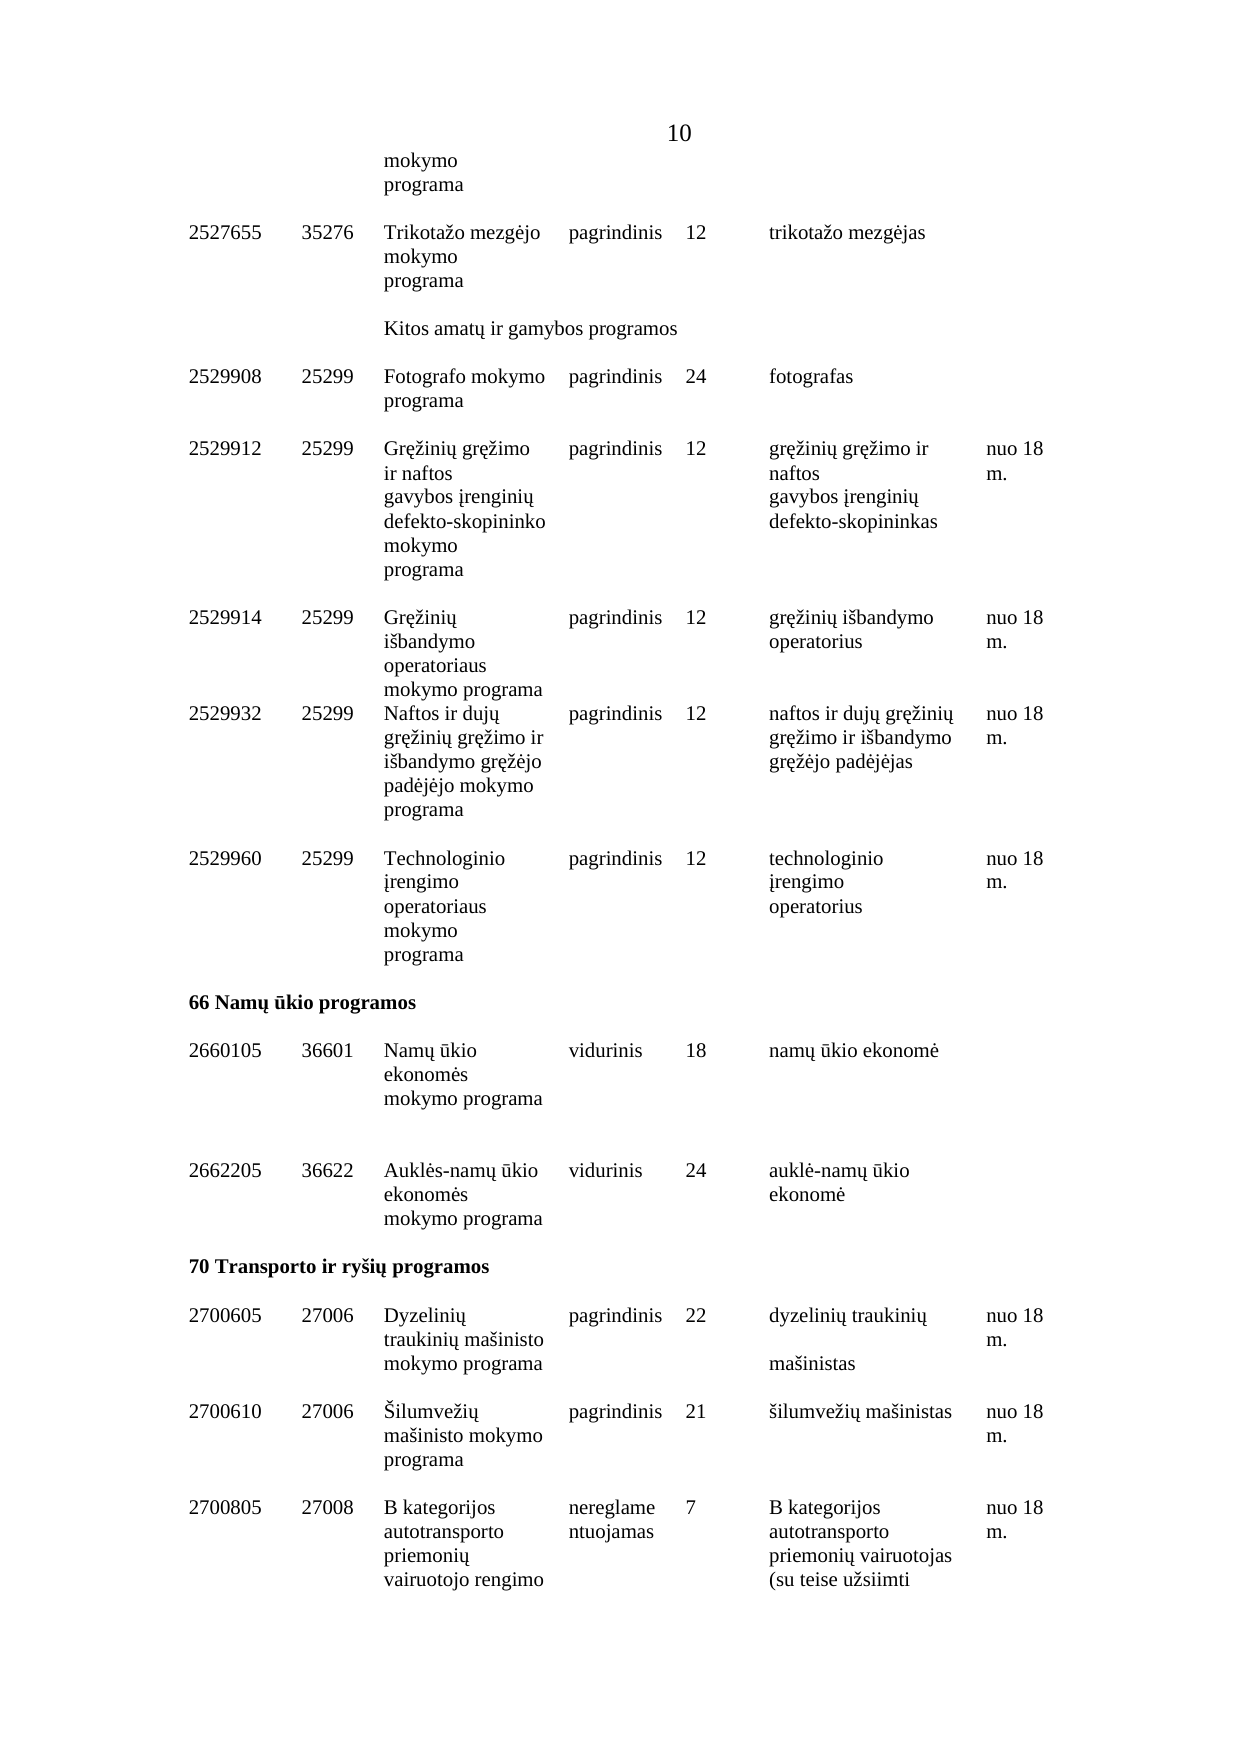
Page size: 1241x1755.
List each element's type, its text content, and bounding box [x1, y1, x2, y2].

table_cell [290, 773, 372, 821]
table_cell vidurinis [557, 1038, 674, 1086]
table_cell [975, 533, 1078, 557]
table_cell [290, 1206, 372, 1230]
table_cell [674, 148, 758, 172]
table_cell nereglamentuojamas [557, 1495, 674, 1567]
table_cell [674, 581, 758, 605]
table_cell [674, 485, 758, 533]
table_cell [290, 653, 372, 677]
table_cell 12 [674, 701, 758, 749]
table_cell [758, 1110, 975, 1134]
table_cell 36601 [290, 1038, 372, 1086]
table_cell [758, 1447, 975, 1471]
table_cell 2700805 [177, 1495, 290, 1543]
table_cell [758, 340, 975, 364]
table_cell [557, 1014, 674, 1038]
table_cell [1078, 1206, 1181, 1230]
table_cell 12 [674, 845, 758, 893]
table_cell [975, 1158, 1078, 1206]
table_cell [1078, 1567, 1181, 1591]
table_cell [674, 1543, 758, 1567]
table_cell [975, 268, 1078, 292]
table_cell [373, 966, 557, 990]
table_cell [758, 292, 975, 316]
table_cell [290, 533, 372, 557]
table_cell 25299 [290, 845, 372, 893]
table_cell [975, 316, 1078, 340]
table_cell 12 [674, 220, 758, 268]
table_cell 2660105 [177, 1038, 290, 1086]
table_cell [975, 942, 1078, 966]
table_cell [674, 1110, 758, 1134]
table_cell nuo 18 m. [975, 845, 1078, 893]
table_cell [674, 292, 758, 316]
table_cell [373, 581, 557, 605]
table_cell [177, 1279, 290, 1303]
table_cell [290, 1134, 372, 1158]
table_cell gręžinių išbandymo operatorius [758, 605, 975, 653]
table_cell [290, 1375, 372, 1399]
table_cell [975, 1375, 1078, 1399]
table_cell nuo 18 m. [975, 701, 1078, 749]
table_cell [373, 1110, 557, 1134]
table_cell [373, 1230, 557, 1254]
table_cell gręžinių gręžimo ir naftos gavybos įrenginių defekto-skopininkas [758, 436, 975, 533]
table_cell [290, 942, 372, 966]
table_cell 18 [674, 1038, 758, 1086]
table_cell [674, 966, 758, 990]
table_cell [290, 1230, 372, 1254]
table_cell [674, 1230, 758, 1254]
table_cell [557, 1110, 674, 1134]
table_cell [177, 1134, 290, 1158]
table_cell nuo 18 m. [975, 605, 1078, 653]
table_cell [290, 581, 372, 605]
table_cell 25299 [290, 701, 372, 749]
table_cell [373, 340, 557, 364]
table_cell [975, 966, 1078, 990]
table_cell [177, 557, 290, 581]
table_cell 2700610 [177, 1399, 290, 1447]
table_cell 2529912 [177, 436, 290, 484]
table_cell [1078, 292, 1181, 316]
table_cell pagrindinis [557, 220, 674, 268]
table_cell [177, 1543, 290, 1567]
table_cell fotografas [758, 364, 975, 388]
table_cell [975, 172, 1078, 196]
table_cell [290, 196, 372, 220]
table_cell [975, 990, 1078, 1014]
table_cell technologinio įrengimo [758, 845, 975, 893]
table_cell [290, 821, 372, 845]
table_cell [557, 1279, 674, 1303]
table_cell Dyzelinių traukinių mašinisto [373, 1303, 557, 1351]
table_cell [975, 1471, 1078, 1495]
table_cell [758, 1086, 975, 1110]
table_cell [674, 942, 758, 966]
table_cell [290, 1279, 372, 1303]
table_cell [290, 1086, 372, 1110]
table_cell [557, 966, 674, 990]
table_cell [290, 292, 372, 316]
table_cell [373, 1014, 557, 1038]
table_cell [290, 1543, 372, 1567]
table_cell [290, 749, 372, 773]
table_cell pagrindinis [557, 605, 674, 653]
table_cell [758, 1471, 975, 1495]
table_cell pagrindinis [557, 1399, 674, 1447]
table_cell [674, 1086, 758, 1110]
table_cell [177, 316, 290, 340]
table_cell [557, 196, 674, 220]
table_cell nuo 18 m. [975, 1495, 1078, 1543]
table_cell [1078, 340, 1181, 364]
table_cell [674, 1567, 758, 1591]
table_cell 2700605 [177, 1303, 290, 1351]
table_cell operatorius [758, 894, 975, 942]
table_cell operatoriaus mokymo [373, 894, 557, 942]
table_cell [975, 148, 1078, 172]
table_cell 12 [674, 605, 758, 653]
table_cell [1078, 701, 1181, 749]
table_cell 25299 [290, 436, 372, 484]
table_cell [1078, 172, 1181, 196]
table_cell Auklės-namų ūkio ekonomės [373, 1158, 557, 1206]
table_cell [674, 1206, 758, 1230]
table_cell [290, 172, 372, 196]
table_cell [1078, 1134, 1181, 1158]
table_cell [557, 1471, 674, 1495]
table_cell [177, 894, 290, 942]
table_cell [1078, 1038, 1181, 1086]
table_cell [674, 653, 758, 677]
table_cell [1078, 388, 1181, 412]
table_cell [290, 148, 372, 172]
table_cell [758, 268, 975, 292]
table_cell [1078, 1303, 1181, 1351]
table_cell [1078, 196, 1181, 220]
table_cell [557, 581, 674, 605]
table_cell [758, 533, 975, 557]
table_cell [975, 749, 1078, 773]
table_cell [1078, 1279, 1181, 1303]
table_cell [1078, 1086, 1181, 1110]
table_cell [674, 1471, 758, 1495]
table_cell [177, 1567, 290, 1591]
table_cell [1078, 533, 1181, 557]
table_cell [975, 1279, 1078, 1303]
table_cell [373, 1279, 557, 1303]
table_cell [557, 340, 674, 364]
table_cell [557, 1351, 674, 1375]
table_cell [1078, 1399, 1181, 1447]
table_cell [758, 773, 975, 821]
table_cell [177, 1086, 290, 1110]
table_cell [1078, 1014, 1181, 1038]
table_cell mokymo programa [373, 1351, 557, 1375]
table_cell [758, 942, 975, 966]
table_cell [290, 316, 372, 340]
table_cell [975, 388, 1078, 412]
table_cell [177, 1375, 290, 1399]
table_cell [1078, 1447, 1181, 1471]
table_cell Namų ūkio ekonomės [373, 1038, 557, 1086]
table_cell [1078, 966, 1181, 990]
table_cell [1078, 220, 1181, 268]
table_cell [975, 1134, 1078, 1158]
table_cell [674, 773, 758, 821]
table_cell [373, 412, 557, 436]
table_cell [290, 485, 372, 533]
table_cell 27006 [290, 1303, 372, 1351]
table_cell [290, 340, 372, 364]
table_cell [975, 1086, 1078, 1110]
table_cell [1078, 845, 1181, 893]
table_cell [290, 388, 372, 412]
table_cell [177, 942, 290, 966]
table_cell [1078, 1255, 1181, 1278]
table_cell [177, 773, 290, 821]
table_cell 25299 [290, 364, 372, 388]
table_cell [1078, 436, 1181, 484]
table_cell [975, 412, 1078, 436]
table_cell [975, 485, 1078, 533]
table_cell [975, 821, 1078, 845]
table_cell [674, 677, 758, 701]
table_cell [1078, 1471, 1181, 1495]
table_cell [290, 966, 372, 990]
table_cell [177, 340, 290, 364]
table_cell mokymo programa [373, 1086, 557, 1110]
table_cell [557, 557, 674, 581]
table_cell Naftos ir dujų gręžinių gręžimo ir išbandymo gręžėjo padėjėjo mokymo programa [373, 701, 557, 821]
table_cell [290, 412, 372, 436]
table_cell [557, 1375, 674, 1399]
table_cell 2527655 [177, 220, 290, 268]
table_cell [975, 1447, 1078, 1471]
table_cell [177, 1471, 290, 1495]
table_cell nuo 18 m. [975, 1399, 1078, 1447]
table_cell [758, 966, 975, 990]
table_cell [758, 1014, 975, 1038]
table_cell [557, 1206, 674, 1230]
table_cell namų ūkio ekonomė [758, 1038, 975, 1086]
table_cell [1078, 894, 1181, 942]
table_cell 35276 [290, 220, 372, 268]
table_cell programa [373, 388, 557, 412]
table_cell [1078, 364, 1181, 388]
table_cell [557, 894, 674, 942]
table_cell B kategorijos autotransporto priemonių vairuotojas (su teise užsiimti [758, 1495, 975, 1591]
table_cell [373, 1471, 557, 1495]
table_cell [177, 196, 290, 220]
table_cell [177, 653, 290, 677]
table_cell [177, 148, 290, 172]
table_cell [975, 1038, 1078, 1086]
table_cell [1078, 1375, 1181, 1399]
table_cell [674, 172, 758, 196]
table_cell pagrindinis [557, 701, 674, 749]
table_cell [975, 894, 1078, 942]
table_cell [758, 821, 975, 845]
table_cell [177, 533, 290, 557]
table_cell auklė-namų ūkio ekonomė [758, 1158, 975, 1206]
table_cell [177, 749, 290, 773]
table_cell programa [373, 1447, 557, 1471]
table_cell vidurinis [557, 1158, 674, 1206]
table_cell [975, 653, 1078, 677]
table_cell [177, 485, 290, 533]
table_cell [557, 1567, 674, 1591]
table_cell Gręžinių išbandymo operatoriaus mokymo programa [373, 605, 557, 701]
table_cell [557, 942, 674, 966]
table_cell [1078, 605, 1181, 653]
table_cell [975, 1543, 1078, 1567]
table_cell [975, 557, 1078, 581]
table_cell [557, 533, 674, 557]
table_cell [758, 172, 975, 196]
table_cell [674, 1375, 758, 1399]
table_cell 2529960 [177, 845, 290, 893]
table_cell [975, 1014, 1078, 1038]
table_cell [1078, 268, 1181, 292]
table_cell [177, 677, 290, 701]
table_cell [290, 1110, 372, 1134]
table_cell [177, 1014, 290, 1038]
table_cell [290, 677, 372, 701]
table_cell [758, 148, 975, 172]
table_cell [975, 677, 1078, 701]
table_cell [758, 1134, 975, 1158]
table_cell 25299 [290, 605, 372, 653]
table_cell [674, 1447, 758, 1471]
table_cell [758, 196, 975, 220]
table_cell [758, 677, 975, 701]
table_cell [975, 1110, 1078, 1134]
table_cell [177, 1206, 290, 1230]
table_cell [674, 268, 758, 292]
table_cell [290, 557, 372, 581]
table_cell [1078, 821, 1181, 845]
table_cell [1078, 942, 1181, 966]
table_cell [1078, 1230, 1181, 1254]
table_cell 2529908 [177, 364, 290, 388]
table_cell nuo 18 m. [975, 436, 1078, 484]
table_cell [674, 388, 758, 412]
table_cell [674, 340, 758, 364]
table_cell [1078, 773, 1181, 821]
table_cell [758, 388, 975, 412]
table_cell [177, 1230, 290, 1254]
table_cell [290, 1567, 372, 1591]
table_cell 2529932 [177, 701, 290, 749]
table_cell [557, 1086, 674, 1110]
table_cell [557, 653, 674, 677]
table_cell [557, 821, 674, 845]
table_cell programa [373, 172, 557, 196]
table_cell [1078, 1158, 1181, 1206]
table_cell Šilumvežių mašinisto mokymo [373, 1399, 557, 1447]
table_cell 2529914 [177, 605, 290, 653]
table_cell trikotažo mezgėjas [758, 220, 975, 268]
table_cell [674, 196, 758, 220]
table_cell 27008 [290, 1495, 372, 1543]
table_cell [177, 172, 290, 196]
table_cell Gręžinių gręžimo ir naftos [373, 436, 557, 484]
table_cell gavybos įrenginių defekto-skopininko mokymo programa [373, 485, 557, 581]
table_cell 66 Namų ūkio programos [177, 990, 975, 1014]
table_cell [557, 292, 674, 316]
table_cell [1078, 990, 1181, 1014]
table_cell [674, 1134, 758, 1158]
table_cell [758, 653, 975, 677]
table_cell mokymo programa [373, 1206, 557, 1230]
table_cell [975, 196, 1078, 220]
table_cell [1078, 1110, 1181, 1134]
table_cell naftos ir dujų gręžinių gręžimo ir išbandymo [758, 701, 975, 749]
table_cell [557, 172, 674, 196]
table_cell pagrindinis [557, 1303, 674, 1351]
table_cell [758, 557, 975, 581]
table_cell [674, 749, 758, 773]
table_cell [557, 1447, 674, 1471]
table_cell šilumvežių mašinistas [758, 1399, 975, 1447]
table_cell [557, 388, 674, 412]
table_cell programa [373, 268, 557, 292]
table_cell [177, 412, 290, 436]
table_cell [177, 581, 290, 605]
table_cell [177, 966, 290, 990]
table_cell [557, 677, 674, 701]
table_cell [1078, 1351, 1181, 1375]
table_cell [1078, 148, 1181, 172]
table_cell [557, 268, 674, 292]
table_cell [290, 1351, 372, 1375]
table_cell mašinistas [758, 1351, 975, 1375]
table_cell [373, 1134, 557, 1158]
table_cell 24 [674, 364, 758, 388]
table_cell [1078, 557, 1181, 581]
table_cell [975, 1255, 1078, 1278]
table_cell [674, 557, 758, 581]
table_cell [674, 1279, 758, 1303]
table_cell [177, 388, 290, 412]
table_cell 21 [674, 1399, 758, 1447]
table_cell nuo 18 m. [975, 1303, 1078, 1351]
table_cell [373, 1375, 557, 1399]
table_cell [674, 533, 758, 557]
table_cell [177, 292, 290, 316]
table_cell pagrindinis [557, 436, 674, 484]
table_cell [290, 1471, 372, 1495]
table_cell [177, 1110, 290, 1134]
table_cell [758, 581, 975, 605]
table_cell [674, 1351, 758, 1375]
table_cell [177, 821, 290, 845]
table_cell [674, 412, 758, 436]
table_cell [1078, 749, 1181, 773]
table_cell [1078, 677, 1181, 701]
table_cell [1078, 316, 1181, 340]
table_cell [975, 364, 1078, 388]
table_cell [290, 1014, 372, 1038]
table_cell pagrindinis [557, 364, 674, 388]
table_cell Trikotažo mezgėjo mokymo [373, 220, 557, 268]
table_cell 7 [674, 1495, 758, 1543]
table_cell [557, 1134, 674, 1158]
table_cell [557, 1230, 674, 1254]
table_cell [1078, 1495, 1181, 1543]
table_cell 70 Transporto ir ryšių programos [177, 1255, 975, 1278]
table_cell [177, 1351, 290, 1375]
table_cell [975, 292, 1078, 316]
table_cell [373, 292, 557, 316]
table_cell B kategorijos autotransporto priemonių vairuotojo rengimo [373, 1495, 557, 1591]
table_cell [975, 340, 1078, 364]
table_cell [373, 196, 557, 220]
table_cell Fotografo mokymo [373, 364, 557, 388]
table_cell programa [373, 942, 557, 966]
table_cell dyzelinių traukinių [758, 1303, 975, 1351]
table_cell gręžėjo padėjėjas [758, 749, 975, 773]
table_cell [758, 1279, 975, 1303]
table_cell mokymo [373, 148, 557, 172]
table_cell 27006 [290, 1399, 372, 1447]
table_cell [1078, 653, 1181, 677]
table_cell [557, 773, 674, 821]
table_cell [674, 1014, 758, 1038]
table_cell [290, 268, 372, 292]
table_cell [557, 412, 674, 436]
table_cell 12 [674, 436, 758, 484]
table_cell [674, 821, 758, 845]
table_cell [975, 1567, 1078, 1591]
table_cell Technologinio įrengimo [373, 845, 557, 893]
table_cell [758, 1375, 975, 1399]
table_cell 36622 [290, 1158, 372, 1206]
table_cell [177, 1447, 290, 1471]
table_cell [758, 412, 975, 436]
table_cell Kitos amatų ir gamybos programos [373, 316, 975, 340]
table_cell [674, 894, 758, 942]
table_cell [975, 1206, 1078, 1230]
table_cell 2662205 [177, 1158, 290, 1206]
table_cell [557, 148, 674, 172]
table_cell pagrindinis [557, 845, 674, 893]
table_cell [1078, 1543, 1181, 1567]
table_cell [177, 268, 290, 292]
table_cell [1078, 581, 1181, 605]
table_cell [373, 821, 557, 845]
table_cell [1078, 485, 1181, 533]
table_cell [758, 1230, 975, 1254]
table_cell [975, 1230, 1078, 1254]
table_cell [975, 220, 1078, 268]
table_cell 24 [674, 1158, 758, 1206]
table_cell [975, 773, 1078, 821]
table_cell [557, 749, 674, 773]
table_cell [975, 581, 1078, 605]
table_cell 22 [674, 1303, 758, 1351]
table_cell [557, 485, 674, 533]
table_cell [1078, 412, 1181, 436]
table_cell [290, 894, 372, 942]
table_cell [290, 1447, 372, 1471]
table_cell [975, 1351, 1078, 1375]
table_cell [758, 1206, 975, 1230]
